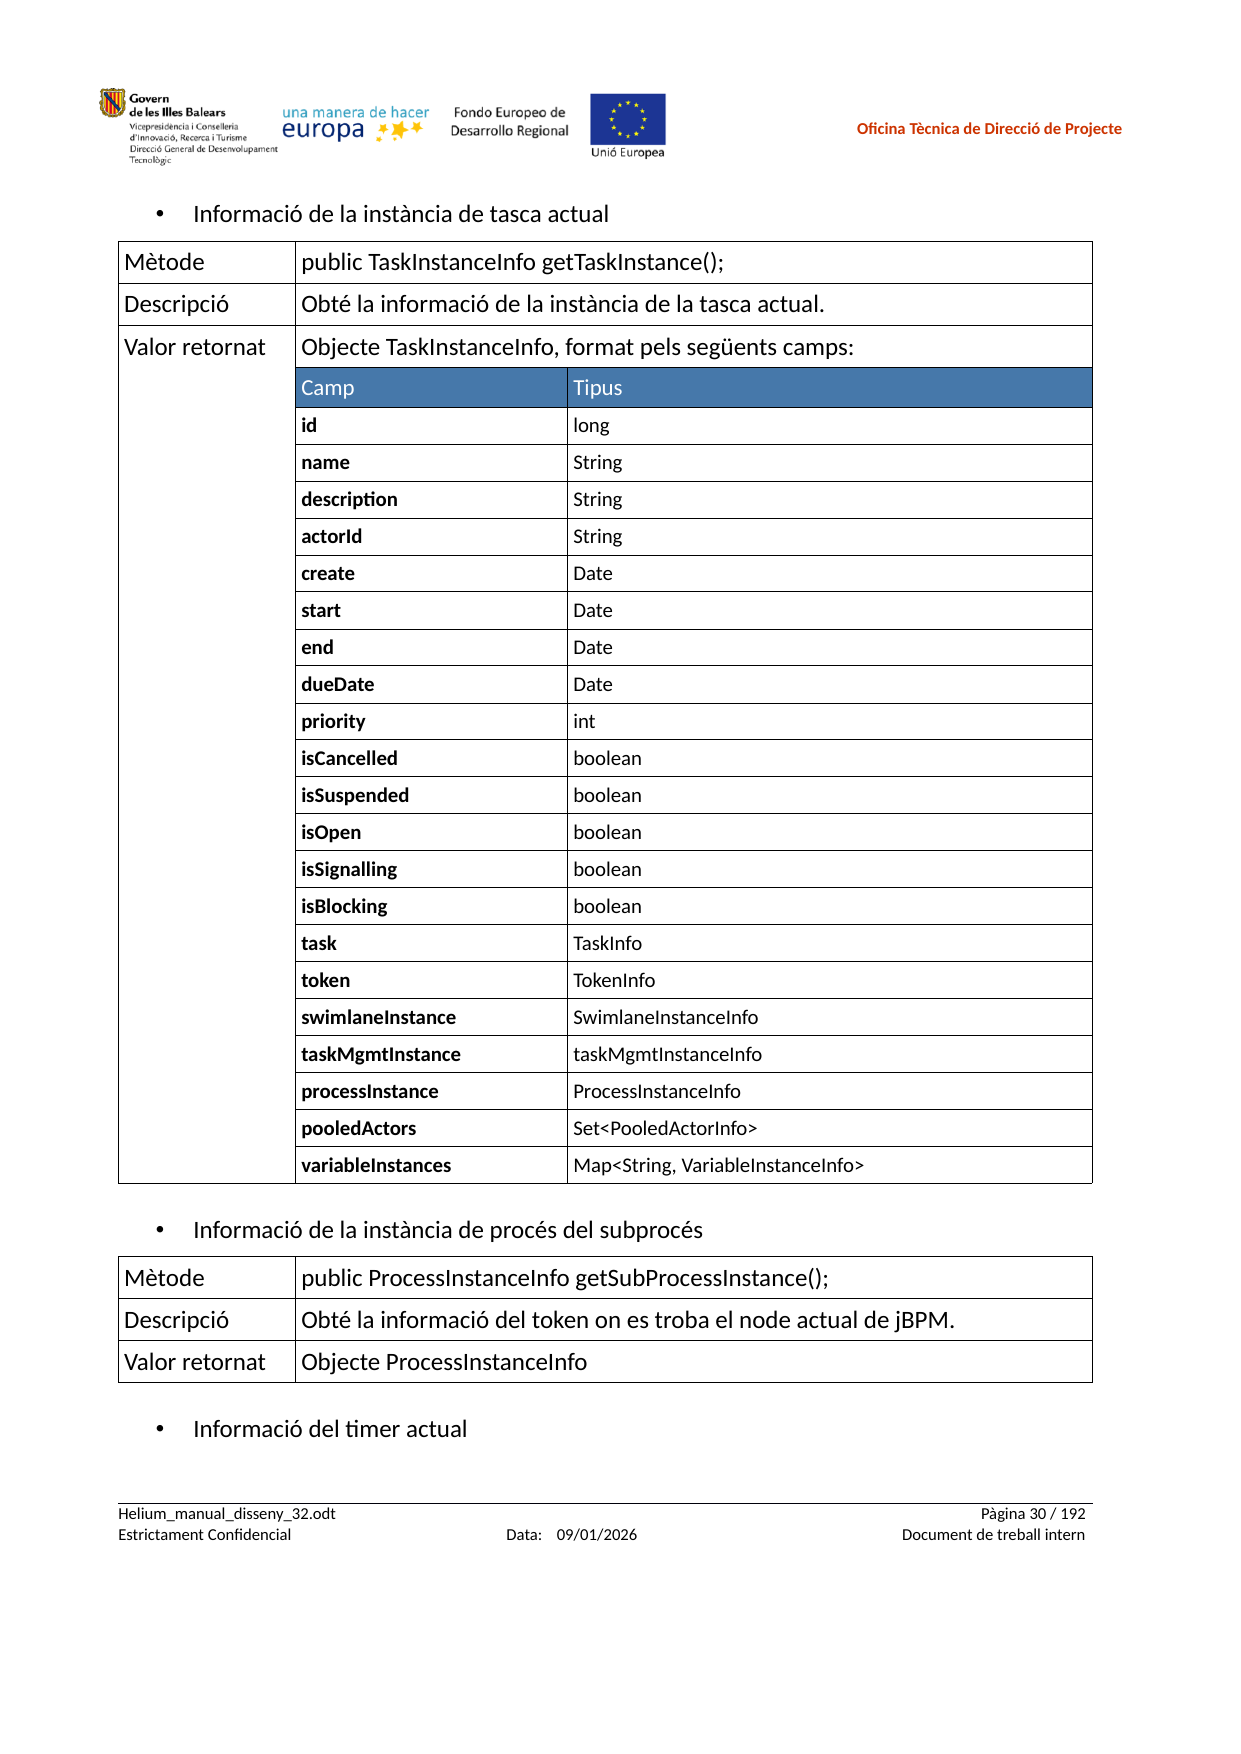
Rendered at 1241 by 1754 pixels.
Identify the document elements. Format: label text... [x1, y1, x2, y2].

table_cell actorId [296, 519, 567, 554]
table_cell Valor retornat [119, 326, 295, 1183]
list Informació de la instància de procés del subprocés [156, 1214, 1122, 1244]
picture [99, 87, 668, 166]
table_cell TokenInfo [568, 962, 1092, 998]
table_cell String [568, 519, 1092, 554]
table_cell token [296, 962, 567, 998]
table_cell Date [568, 630, 1092, 665]
table_cell isBlocking [296, 888, 567, 924]
table_cell boolean [568, 740, 1092, 776]
table_cell int [568, 704, 1092, 739]
table_cell Descripció [119, 1299, 295, 1340]
table_cell Map<String, VariableInstanceInfo> [568, 1147, 1092, 1183]
table_cell String [568, 482, 1092, 517]
table_cell Set<PooledActorInfo> [568, 1110, 1092, 1146]
table_cell taskMgmtInstance [296, 1036, 567, 1072]
table_cell Valor retornat [119, 1341, 295, 1382]
table_header Mètode [119, 1257, 295, 1298]
table_cell variableInstances [296, 1147, 567, 1183]
table_cell Descripció [119, 284, 295, 325]
table_header public ProcessInstanceInfo getSubProcessInstance(); [296, 1257, 1092, 1298]
table_cell Objecte TaskInstanceInfo, format pels següents camps: [296, 326, 1092, 367]
table_cell Objecte ProcessInstanceInfo [296, 1341, 1092, 1382]
table_cell end [296, 630, 567, 665]
table_cell Obté la informació de la instància de la tasca actual. [296, 284, 1092, 325]
table_cell Date [568, 666, 1092, 702]
table_cell long [568, 408, 1092, 443]
table_cell SwimlaneInstanceInfo [568, 999, 1092, 1035]
table_cell id [296, 408, 567, 443]
list Informació de la instància de tasca actual [156, 198, 1122, 229]
table_cell dueDate [296, 666, 567, 702]
table_cell priority [296, 704, 567, 739]
table_cell description [296, 482, 567, 517]
table_cell isSignalling [296, 851, 567, 887]
table_header Mètode [119, 242, 295, 283]
table_cell processInstance [296, 1073, 567, 1109]
table_cell ProcessInstanceInfo [568, 1073, 1092, 1109]
table_cell Date [568, 592, 1092, 628]
table_cell swimlaneInstance [296, 999, 567, 1035]
table_cell isCancelled [296, 740, 567, 776]
table_cell start [296, 592, 567, 628]
table_cell isOpen [296, 814, 567, 850]
table_cell boolean [568, 777, 1092, 813]
list Informació del timer actual [156, 1413, 1122, 1443]
table_cell Tipus [568, 368, 1092, 407]
table_cell create [296, 556, 567, 591]
table_cell task [296, 925, 567, 961]
table_cell TaskInfo [568, 925, 1092, 961]
table_cell boolean [568, 851, 1092, 887]
table_cell boolean [568, 814, 1092, 850]
table_cell name [296, 445, 567, 481]
table_cell Camp [296, 368, 567, 407]
table_cell Date [568, 556, 1092, 591]
table_cell String [568, 445, 1092, 481]
table_cell pooledActors [296, 1110, 567, 1146]
table_cell isSuspended [296, 777, 567, 813]
table_cell taskMgmtInstanceInfo [568, 1036, 1092, 1072]
table_header public TaskInstanceInfo getTaskInstance(); [296, 242, 1092, 283]
table_cell boolean [568, 888, 1092, 924]
table_cell Obté la informació del token on es troba el node actual de jBPM. [296, 1299, 1092, 1340]
